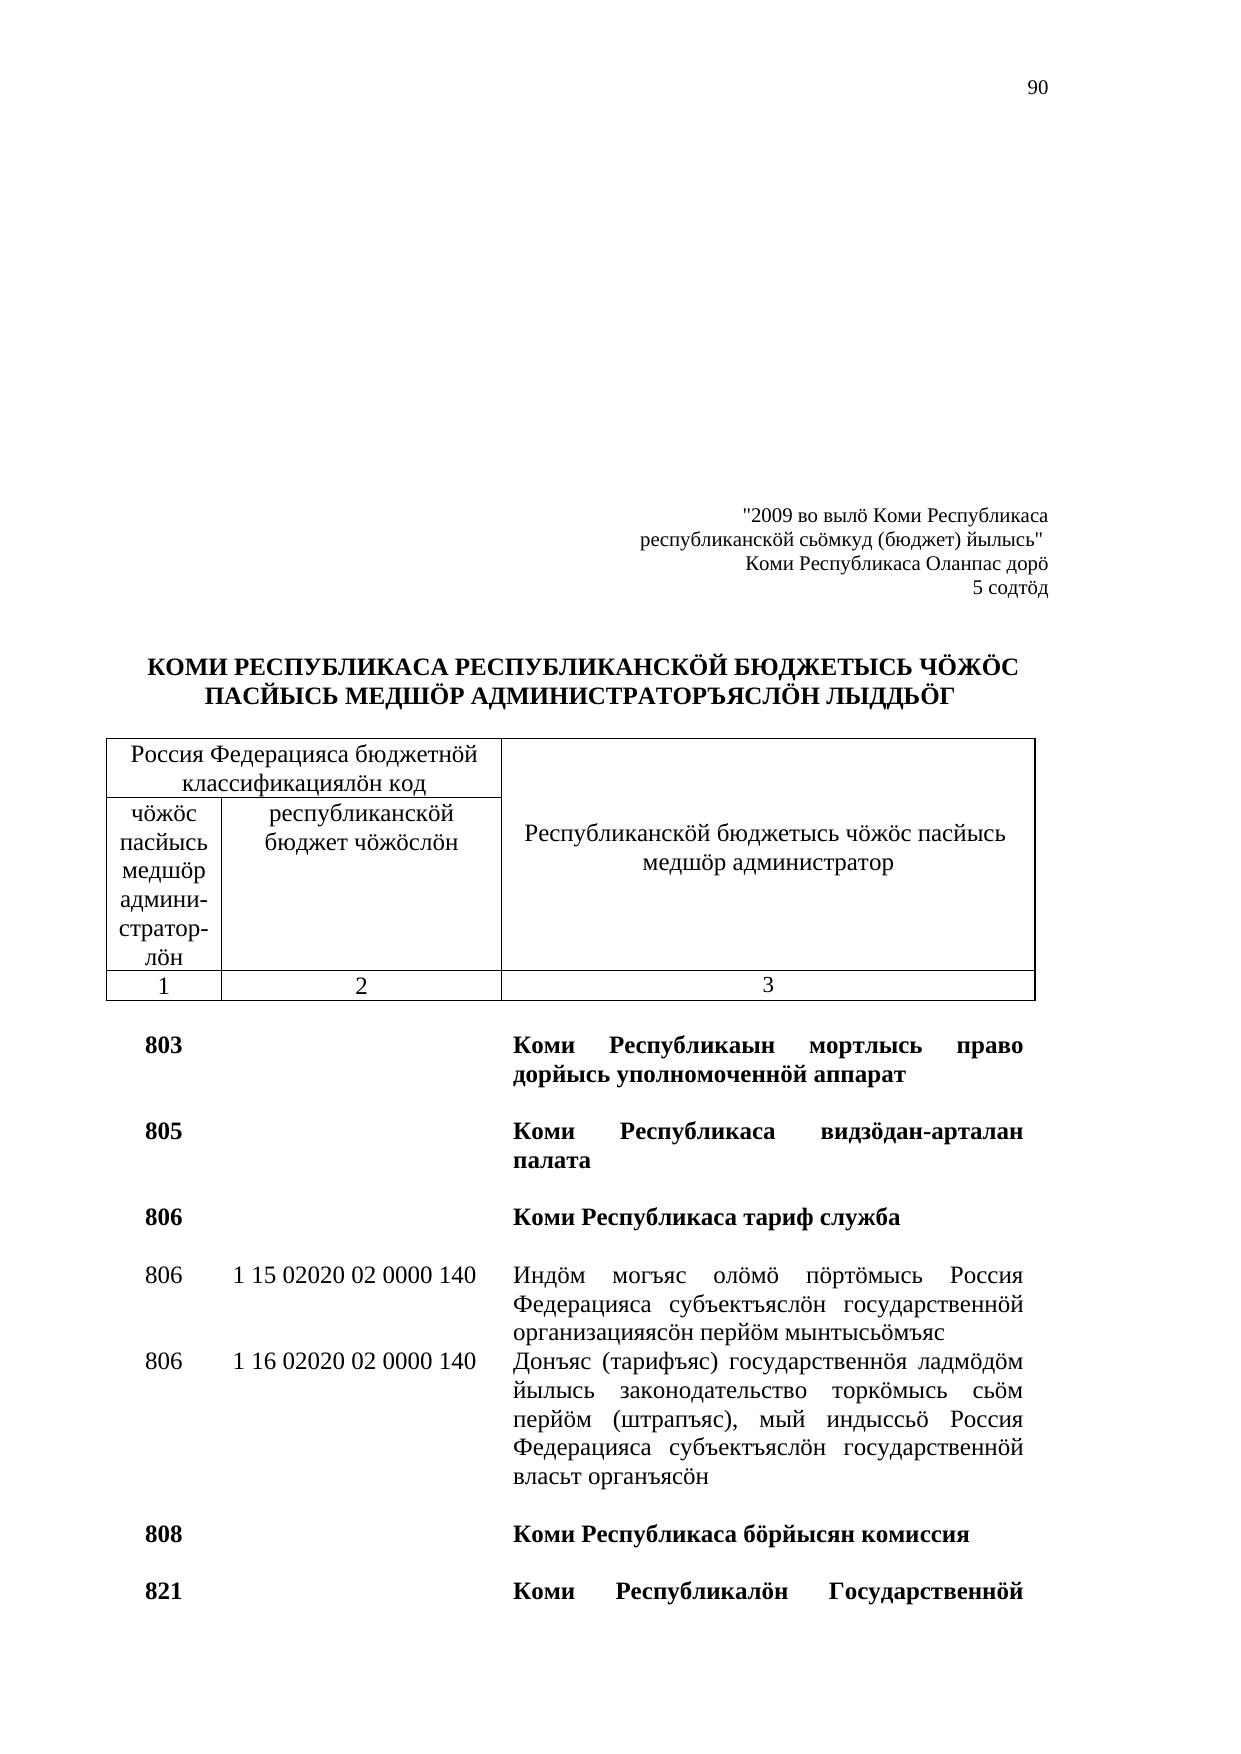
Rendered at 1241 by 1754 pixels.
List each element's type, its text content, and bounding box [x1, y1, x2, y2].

table_cell Коми Республикаса видзöдан-арталан палата [502, 1116, 1035, 1202]
table_cell 805 [106, 1116, 221, 1202]
table_cell [221, 1519, 502, 1576]
table_cell 806 [106, 1203, 221, 1260]
table_cell чöжöс пасйысь медшöр админи-стратор-лöн [107, 798, 221, 970]
table_cell [221, 1116, 502, 1202]
table_cell [221, 1001, 502, 1116]
table_cell 803 [106, 1001, 221, 1116]
table_cell 1 [107, 971, 221, 1000]
table_cell 1 16 02020 02 0000 140 [221, 1346, 502, 1519]
table_cell 3 [502, 971, 1034, 1000]
text республиканскöй сьöмкуд (бюджет) йылысь" [118, 527, 1048, 551]
table_cell республиканскöй бюджет чöжöслöн [222, 798, 501, 970]
table_cell 806 [106, 1260, 221, 1346]
table_cell 2 [222, 971, 501, 1000]
table_cell Донъяс (тарифъяс) государственнöя ладмöдöм йылысь законодательство торкöмысь сьöм перйöм (штрапъяс), мый индыссьö Россия Федерацияса субъектъяслöн государственнöй власьт органъясöн [502, 1346, 1035, 1519]
table_cell 806 [106, 1346, 221, 1519]
table_cell [221, 1576, 502, 1605]
table_cell Коми Республикаын мортлысь право дорйысь уполномоченнöй аппарат [502, 1001, 1035, 1116]
table_cell 1 15 02020 02 0000 140 [221, 1260, 502, 1346]
text Коми Республикаса Оланпас дорö [118, 551, 1048, 575]
table_cell Коми Республикаса бöрйысян комиссия [502, 1519, 1035, 1576]
table_cell [221, 1203, 502, 1260]
table_cell 821 [106, 1576, 221, 1605]
table_header Россия Федерацияса бюджетнöй классификациялöн код [107, 739, 501, 797]
table_cell 808 [106, 1519, 221, 1576]
table_header Республиканскöй бюджетысь чöжöс пасйысь медшöр администратор [502, 739, 1034, 970]
text 5 содтöд [118, 575, 1048, 599]
table_cell Коми Республикалöн Государственнöй [502, 1576, 1035, 1605]
text КОМИ РЕСПУБЛИКАСА РЕСПУБЛИКАНСКÖЙ БЮДЖЕТЫСЬ ЧÖЖÖС ПАСЙЫСЬ МЕДШÖР АДМИНИСТРАТОРЪЯСЛÖН ЛЫДДЬÖГ [118, 652, 1048, 709]
text "2009 во вылö Коми Республикаса [118, 503, 1048, 527]
table_cell Индöм могъяс олöмö пöртöмысь Россия Федерацияса субъектъяслöн государственнöй организацияясöн перйöм мынтысьöмъяс [502, 1260, 1035, 1346]
table_cell Коми Республикаса тариф служба [502, 1203, 1035, 1260]
